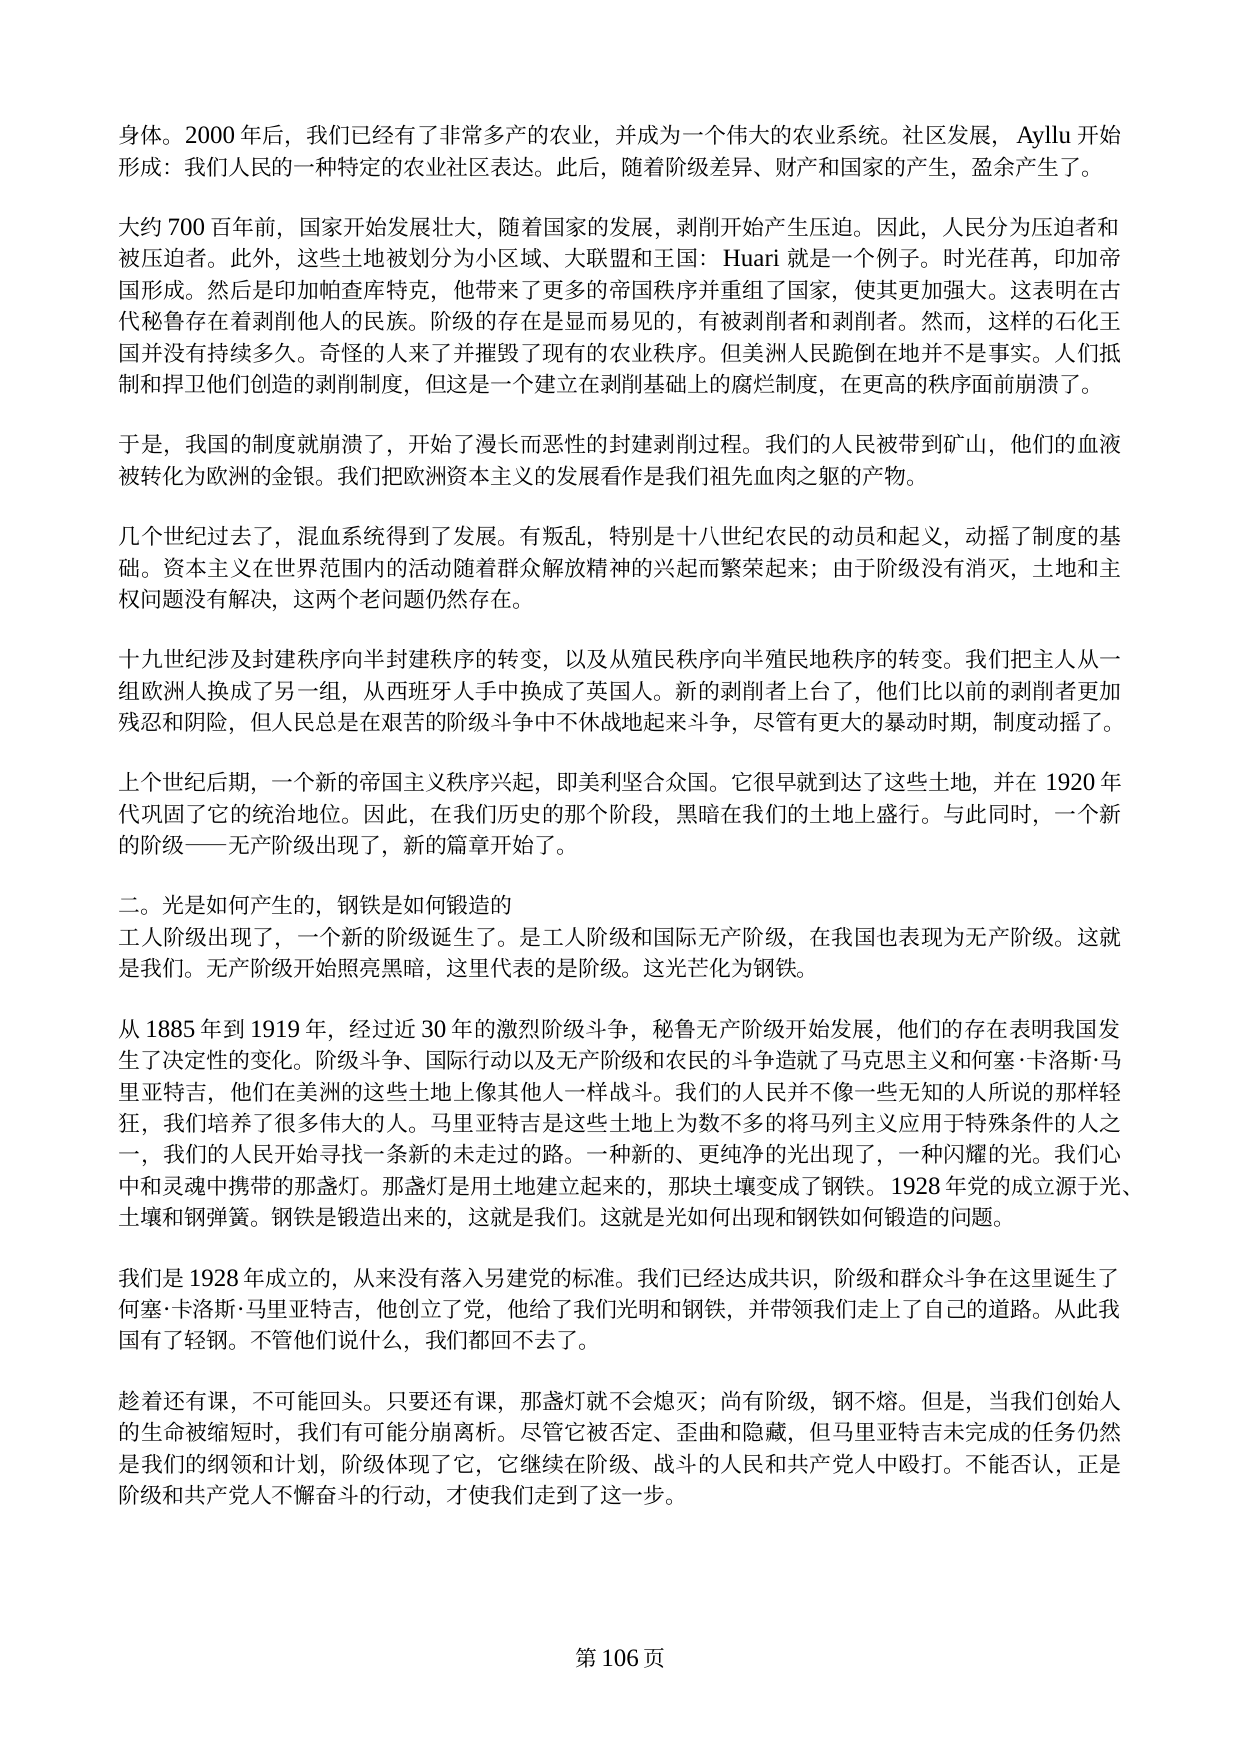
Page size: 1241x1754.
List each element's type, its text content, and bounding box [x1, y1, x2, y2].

text 身体。2000年后，我们已经有了非常多产的农业，并成为一个伟大的农业系统。社区发展，Ayllu 开始形成：我们人民的一种特定的农业社区表达。此后，随着阶级差异、财产和国家的产生，盈余产生了。 [118, 118, 1122, 181]
text 上个世纪后期，一个新的帝国主义秩序兴起，即美利坚合众国。它很早就到达了这些土地，并在1920年代巩固了它的统治地位。因此，在我们历史的那个阶段，黑暗在我们的土地上盛行。与此同时，一个新的阶级——无产阶级出现了，新的篇章开始了。 [118, 766, 1122, 860]
text 大约700百年前，国家开始发展壮大，随着国家的发展，剥削开始产生压迫。因此，人民分为压迫者和被压迫者。此外，这些土地被划分为小区域、大联盟和王国：Huari 就是一个例子。时光荏苒，印加帝国形成。然后是印加帕查库特克，他带来了更多的帝国秩序并重组了国家，使其更加强大。这表明在古代秘鲁存在着剥削他人的民族。阶级的存在是显而易见的，有被剥削者和剥削者。然而，这样的石化王国并没有持续多久。奇怪的人来了并摧毁了现有的农业秩序。但美洲人民跪倒在地并不是事实。人们抵制和捍卫他们创造的剥削制度，但这是一个建立在剥削基础上的腐烂制度，在更高的秩序面前崩溃了。 [118, 210, 1122, 399]
text 从1885年到1919年，经过近30年的激烈阶级斗争，秘鲁无产阶级开始发展，他们的存在表明我国发生了决定性的变化。阶级斗争、国际行动以及无产阶级和农民的斗争造就了马克思主义和何塞·卡洛斯·马里亚特吉，他们在美洲的这些土地上像其他人一样战斗。我们的人民并不像一些无知的人所说的那样轻狂，我们培养了很多伟大的人。马里亚特吉是这些土地上为数不多的将马列主义应用于特殊条件的人之一，我们的人民开始寻找一条新的未走过的路。一种新的、更纯净的光出现了，一种闪耀的光。我们心中和灵魂中携带的那盏灯。那盏灯是用土地建立起来的，那块土壤变成了钢铁。1928年党的成立源于光、土壤和钢弹簧。钢铁是锻造出来的，这就是我们。这就是光如何出现和钢铁如何锻造的问题。 [118, 1012, 1122, 1232]
text 十九世纪涉及封建秩序向半封建秩序的转变，以及从殖民秩序向半殖民地秩序的转变。我们把主人从一组欧洲人换成了另一组，从西班牙人手中换成了英国人。新的剥削者上台了，他们比以前的剥削者更加残忍和阴险，但人民总是在艰苦的阶级斗争中不休战地起来斗争，尽管有更大的暴动时期，制度动摇了。 [118, 642, 1122, 737]
text 几个世纪过去了，混血系统得到了发展。有叛乱，特别是十八世纪农民的动员和起义，动摇了制度的基础。资本主义在世界范围内的活动随着群众解放精神的兴起而繁荣起来；由于阶级没有消灭，土地和主权问题没有解决，这两个老问题仍然存在。 [118, 519, 1122, 614]
text 二。光是如何产生的，钢铁是如何锻造的 [118, 889, 1122, 920]
text 趁着还有课，不可能回头。只要还有课，那盏灯就不会熄灭；尚有阶级，钢不熔。但是，当我们创始人的生命被缩短时，我们有可能分崩离析。尽管它被否定、歪曲和隐藏，但马里亚特吉未完成的任务仍然是我们的纲领和计划，阶级体现了它，它继续在阶级、战斗的人民和共产党人中殴打。不能否认，正是阶级和共产党人不懈奋斗的行动，才使我们走到了这一步。 [118, 1384, 1122, 1510]
text 工人阶级出现了，一个新的阶级诞生了。是工人阶级和国际无产阶级，在我国也表现为无产阶级。这就是我们。无产阶级开始照亮黑暗，这里代表的是阶级。这光芒化为钢铁。 [118, 920, 1122, 983]
text 于是，我国的制度就崩溃了，开始了漫长而恶性的封建剥削过程。我们的人民被带到矿山，他们的血液被转化为欧洲的金银。我们把欧洲资本主义的发展看作是我们祖先血肉之躯的产物。 [118, 428, 1122, 491]
text 我们是1928年成立的，从来没有落入另建党的标准。我们已经达成共识，阶级和群众斗争在这里诞生了何塞·卡洛斯·马里亚特吉，他创立了党，他给了我们光明和钢铁，并带领我们走上了自己的道路。从此我国有了轻钢。不管他们说什么，我们都回不去了。 [118, 1261, 1122, 1355]
